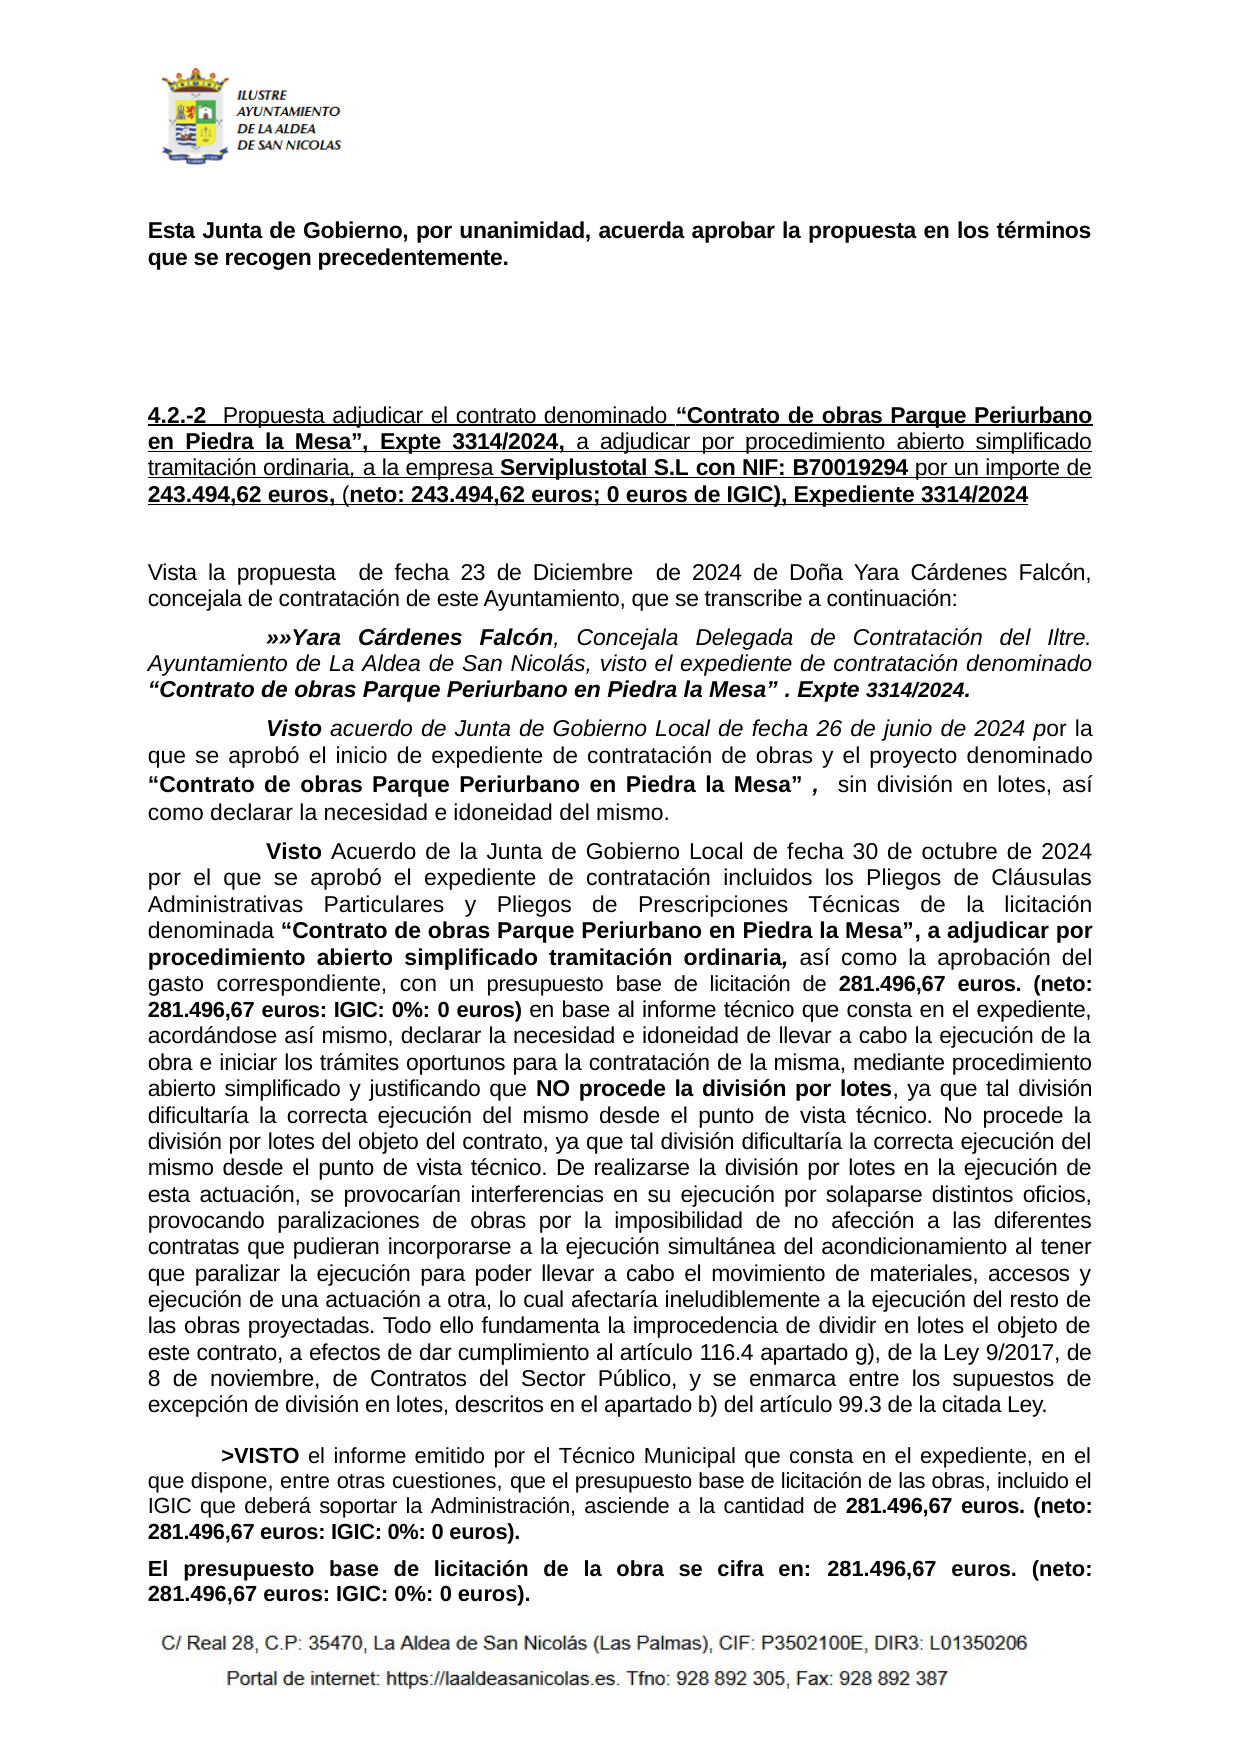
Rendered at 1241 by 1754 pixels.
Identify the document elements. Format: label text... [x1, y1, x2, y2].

picture [148, 60, 357, 172]
text 4.2.-2 Propuesta adjudicar el contrato denominado “Contrato de obras Parque Periurbano [148, 402, 1093, 424]
text >VISTO el informe emitido por el Técnico Municipal que consta en el expediente, en el que dispone, entre otras cuestiones, que el presupuesto base de licitación de las obras, incluido el IGIC que deberá soportar la Administración, asciende a la cantidad de 281.496,67 euros. (neto: 281.496,67 euros: IGIC: 0%: 0 euros). [148, 1443, 1093, 1544]
text Visto acuerdo de Junta de Gobierno Local de fecha 26 de junio de 2024 por la que se aprobó el inicio de expediente de contratación de obras y el proyecto denominado “Contrato de obras Parque Periurbano en Piedra la Mesa” , sin división en lotes, así como declarar la necesidad e idoneidad del mismo. [148, 715, 1093, 826]
text Vista la propuesta de fecha 23 de Diciembre de 2024 de Doña Yara Cárdenes Falcón, concejala de contratación de este Ayuntamiento, que se transcribe a continuación: [148, 558, 1093, 611]
picture [149, 1627, 1034, 1694]
text Visto Acuerdo de la Junta de Gobierno Local de fecha 30 de octubre de 2024 por el que se aprobó el expediente de contratación incluidos los Pliegos de Cláusulas Administrativas Particulares y Pliegos de Prescripciones Técnicas de la licitación denominada “Contrato de obras Parque Periurbano en Piedra la Mesa”, a adjudicar por procedimiento abierto simplificado tramitación ordinaria, así como la aprobación del gasto correspondiente, con un presupuesto base de licitación de 281.496,67 euros. (neto: 281.496,67 euros: IGIC: 0%: 0 euros) en base al informe técnico que consta en el expediente, acordándose así mismo, declarar la necesidad e idoneidad de llevar a cabo la ejecución de la obra e iniciar los trámites oportunos para la contratación de la misma, mediante procedimiento abierto simplificado y justificando que NO procede la división por lotes, ya que tal división dificultaría la correcta ejecución del mismo desde el punto de vista técnico. No procede la división por lotes del objeto del contrato, ya que tal división dificultaría la correcta ejecución del mismo desde el punto de vista técnico. De realizarse la división por lotes en la ejecución de esta actuación, se provocarían interferencias en su ejecución por solaparse distintos oficios, provocando paralizaciones de obras por la imposibilidad de no afección a las diferentes contratas que pudieran incorporarse a la ejecución simultánea del acondicionamiento al tener que paralizar la ejecución para poder llevar a cabo el movimiento de materiales, accesos y ejecución de una actuación a otra, lo cual afectaría ineludiblemente a la ejecución del resto de las obras proyectadas. Todo ello fundamenta la improcedencia de dividir en lotes el objeto de este contrato, a efectos de dar cumplimiento al artículo 116.4 apartado g), de la Ley 9/2017, de 8 de noviembre, de Contratos del Sector Público, y se enmarca entre los supuestos de excepción de división en lotes, descritos en el apartado b) del artículo 99.3 de la citada Ley. [148, 838, 1093, 1418]
text »»Yara Cárdenes Falcón, Concejala Delegada de Contratación del Iltre. Ayuntamiento de La Aldea de San Nicolás, visto el expediente de contratación denominado “Contrato de obras Parque Periurbano en Piedra la Mesa” . Expte 3314/2024. [148, 624, 1093, 703]
text El presupuesto base de licitación de la obra se cifra en: 281.496,67 euros. (neto: 281.496,67 euros: IGIC: 0%: 0 euros). [148, 1556, 1093, 1606]
text Esta Junta de Gobierno, por unanimidad, acuerda aprobar la propuesta en los términos que se recogen precedentemente. [148, 217, 1093, 270]
text en Piedra la Mesa”, Expte 3314/2024, a adjudicar por procedimiento abierto simplificado tramitación ordinaria, a la empresa Serviplustotal S.L con NIF: B70019294 por un importe de 243.494,62 euros, (neto: 243.494,62 euros; 0 euros de IGIC), Expediente 3314/2024 [148, 425, 1093, 507]
